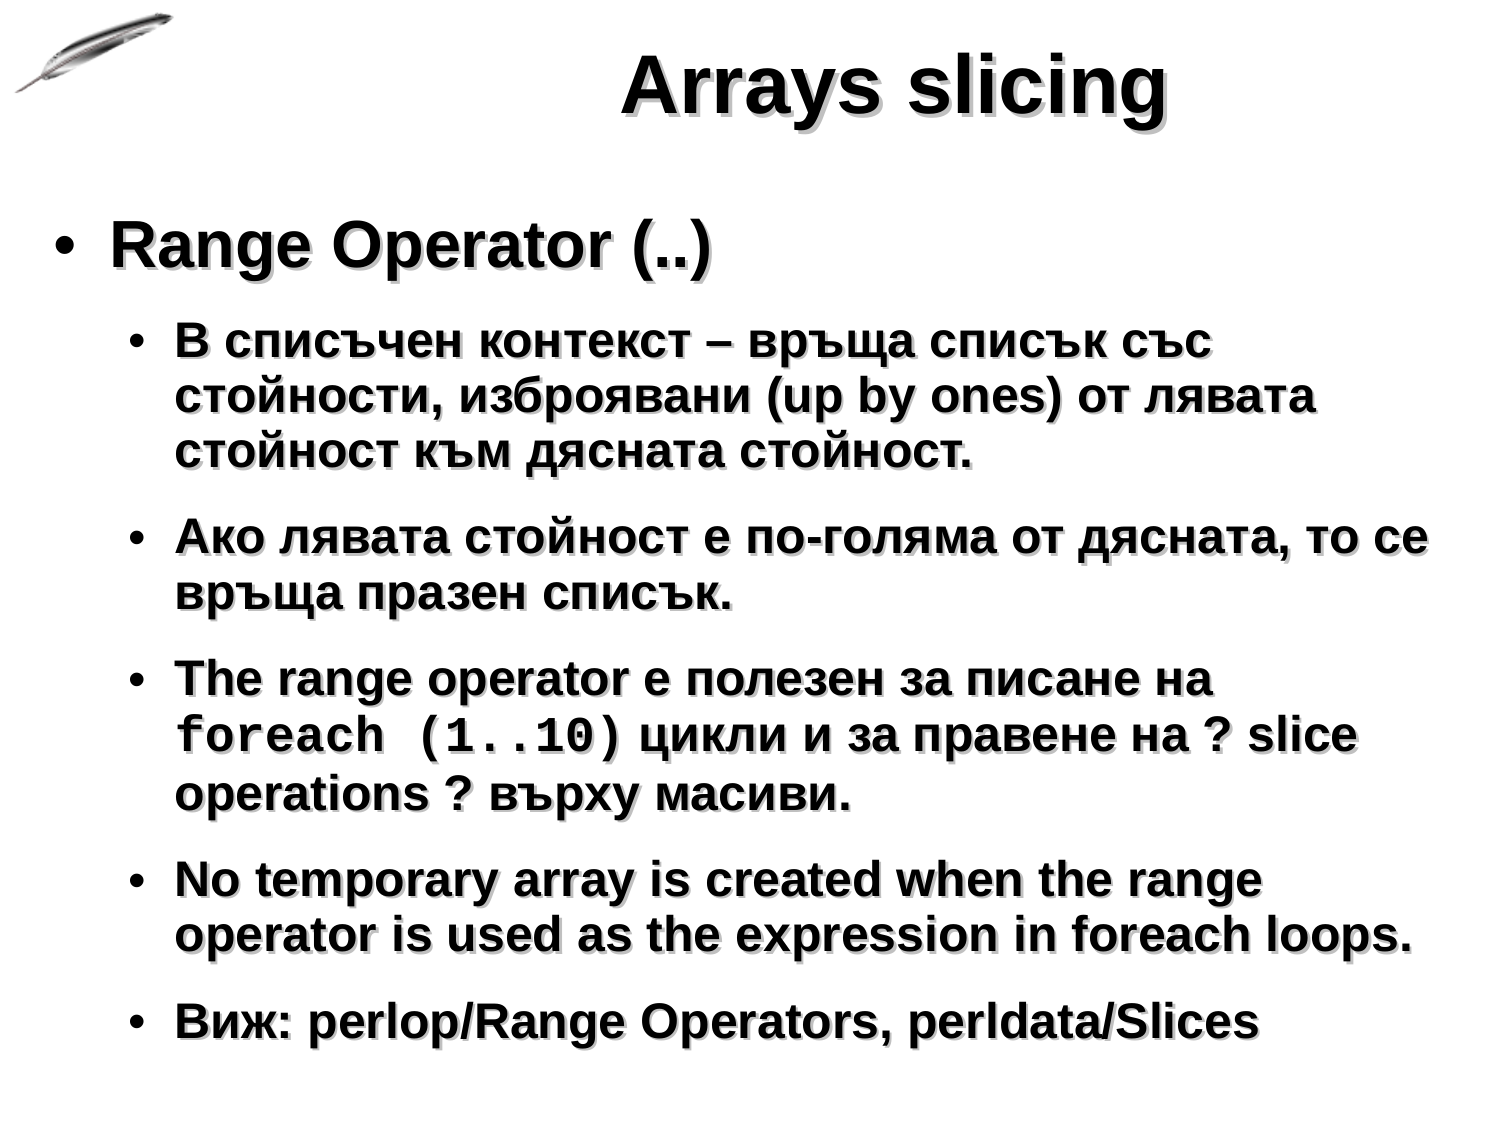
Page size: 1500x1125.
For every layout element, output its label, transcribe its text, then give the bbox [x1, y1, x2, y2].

title Arrays slicing [289, 0, 1500, 178]
list Range Operator (..) В списъчен контекст – връща списък със стойности, изброявани (up by ones) от лявата стойност към дясната стойност. Ако лявата стойност е по-голяма от дясната, то се връща празен списък. The range operator е полезен за писане на foreach (1..10) цикли и за правене на ? slice operations ? върху масиви. No temporary array is created when the range operator is used as the expression in foreach loops. Виж: perlop/Range Operators, perldata/Slices [53, 207, 1447, 1084]
picture [11, 11, 179, 95]
